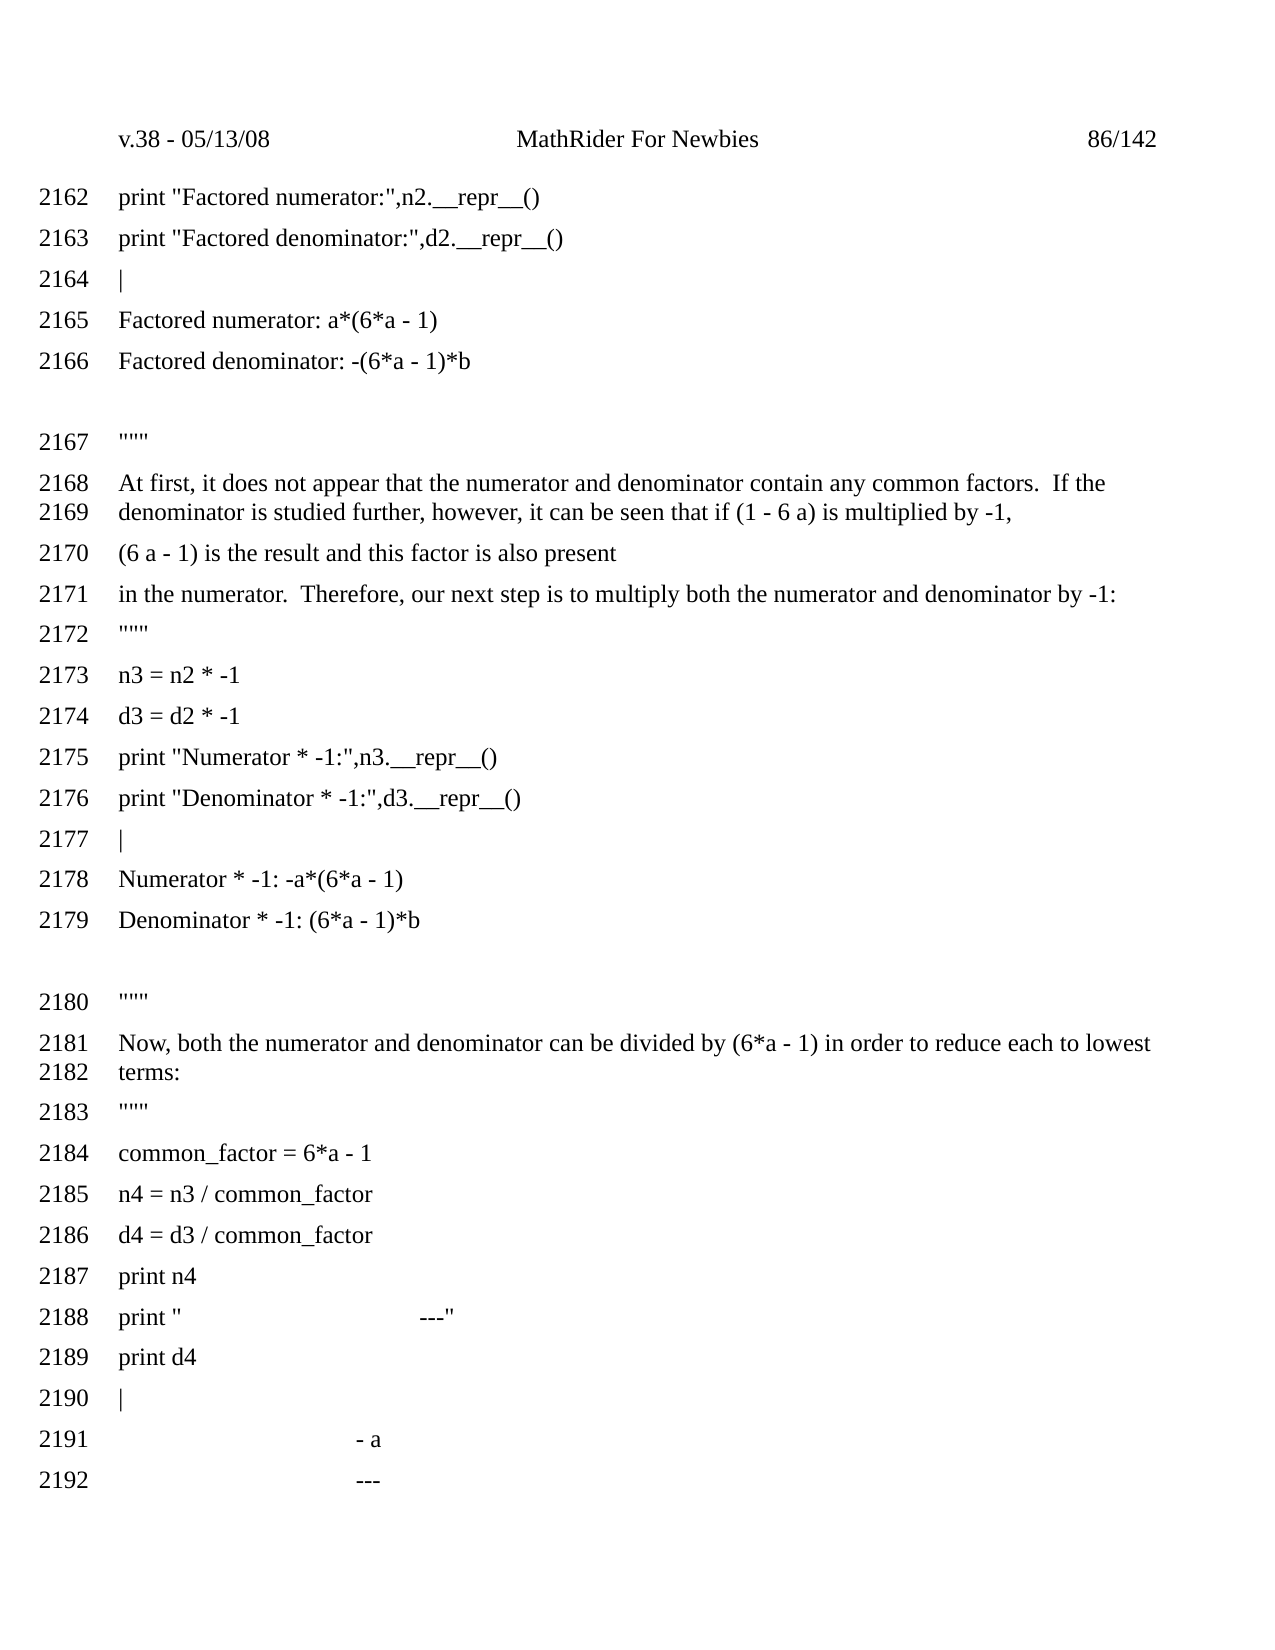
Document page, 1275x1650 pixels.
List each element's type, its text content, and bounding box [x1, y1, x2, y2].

text Factored denominator: -(6*a - 1)*b [118, 346, 1157, 374]
text print n4 [118, 1261, 1157, 1289]
text common_factor = 6*a - 1 [118, 1138, 1157, 1167]
text print "Numerator * -1:",n3.__repr__() [118, 742, 1157, 771]
text print d4 [118, 1342, 1157, 1371]
text - a [118, 1424, 1157, 1453]
text """ [118, 619, 1157, 648]
text n3 = n2 * -1 [118, 660, 1157, 689]
text in the numerator. Therefore, our next step is to multiply both the numerator and denominator by -1: [118, 579, 1157, 607]
text """ [118, 1097, 1157, 1126]
text print "Denominator * -1:",d3.__repr__() [118, 783, 1157, 812]
text """ [118, 987, 1157, 1016]
text print "Factored denominator:",d2.__repr__() [118, 223, 1157, 252]
text | [118, 1383, 1157, 1412]
text d4 = d3 / common_factor [118, 1220, 1157, 1249]
text --- [118, 1465, 1157, 1494]
text n4 = n3 / common_factor [118, 1179, 1157, 1208]
text Now, both the numerator and denominator can be divided by (6*a - 1) in order to reduce each to lowest terms: [118, 1028, 1157, 1085]
text print "Factored numerator:",n2.__repr__() [118, 182, 1157, 211]
text | [118, 264, 1157, 293]
text (6 a - 1) is the result and this factor is also present [118, 538, 1157, 567]
text Numerator * -1: -a*(6*a - 1) [118, 864, 1157, 893]
text | [118, 824, 1157, 852]
text Denominator * -1: (6*a - 1)*b [118, 905, 1157, 934]
text Factored numerator: a*(6*a - 1) [118, 305, 1157, 334]
text d3 = d2 * -1 [118, 701, 1157, 730]
text """ [118, 427, 1157, 456]
text At first, it does not appear that the numerator and denominator contain any common factors. If the denominator is studied further, however, it can be seen that if (1 - 6 a) is multiplied by -1, [118, 468, 1157, 526]
text print " ---" [118, 1302, 1157, 1330]
